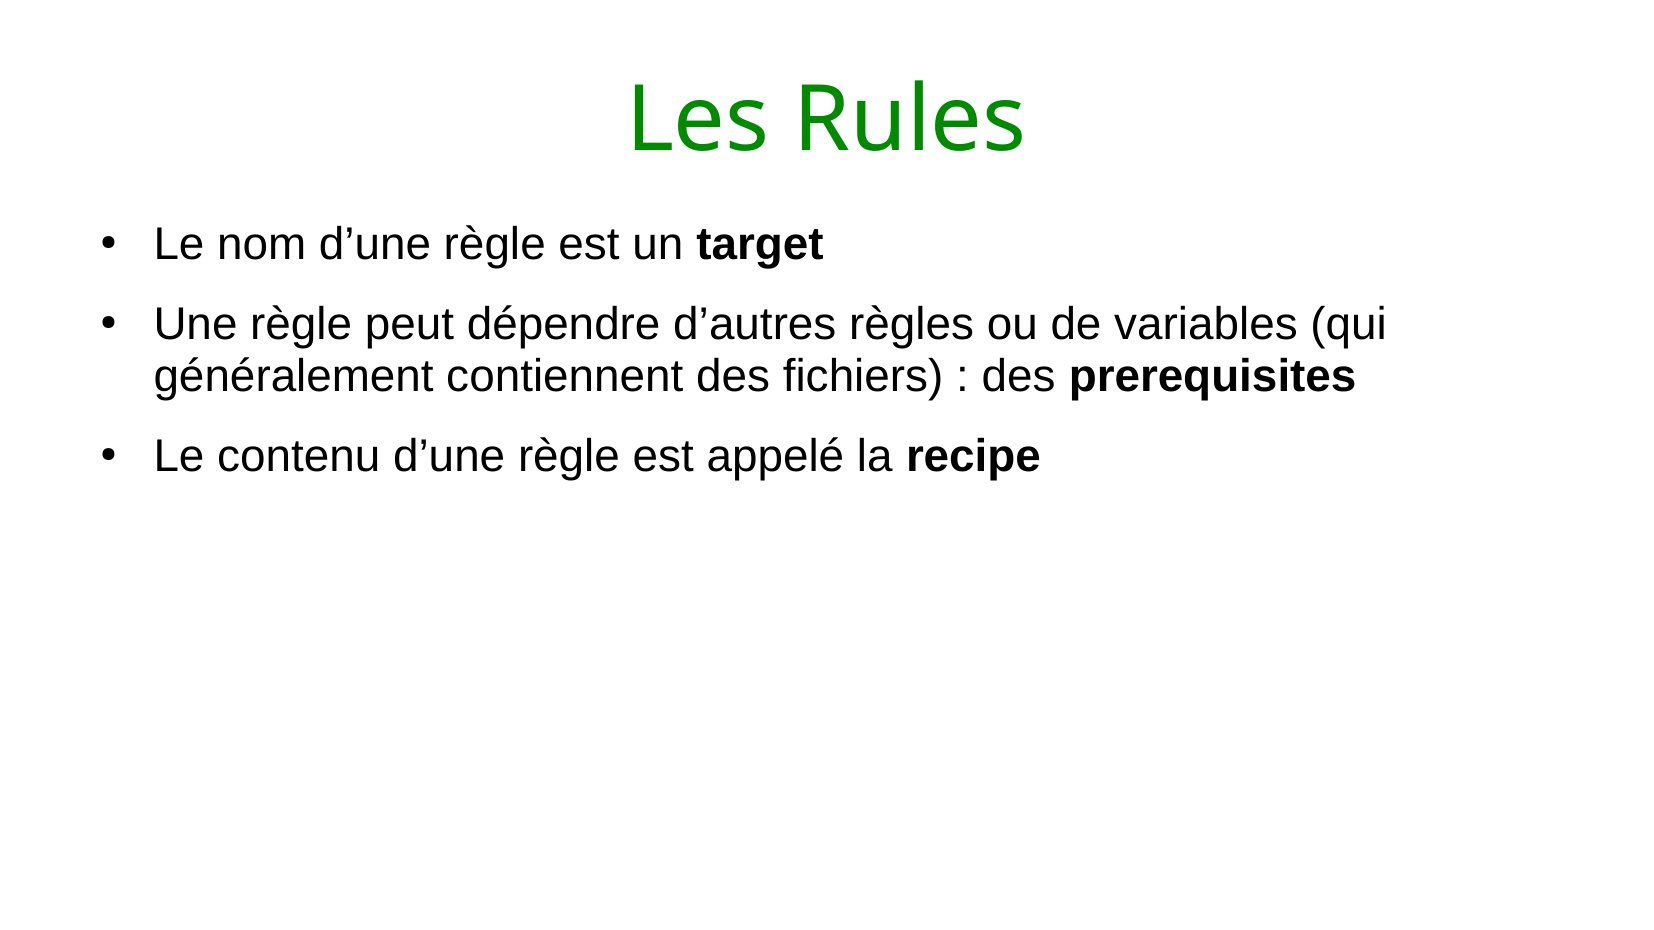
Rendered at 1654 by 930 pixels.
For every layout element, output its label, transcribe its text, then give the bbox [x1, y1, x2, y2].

list Le nom d’une règle est un target Une règle peut dépendre d’autres règles ou de variables (qui généralement contiennent des fichiers) : des prerequisites Le contenu d’une règle est appelé la recipe [82, 217, 1571, 757]
title Les Rules [82, 37, 1571, 193]
